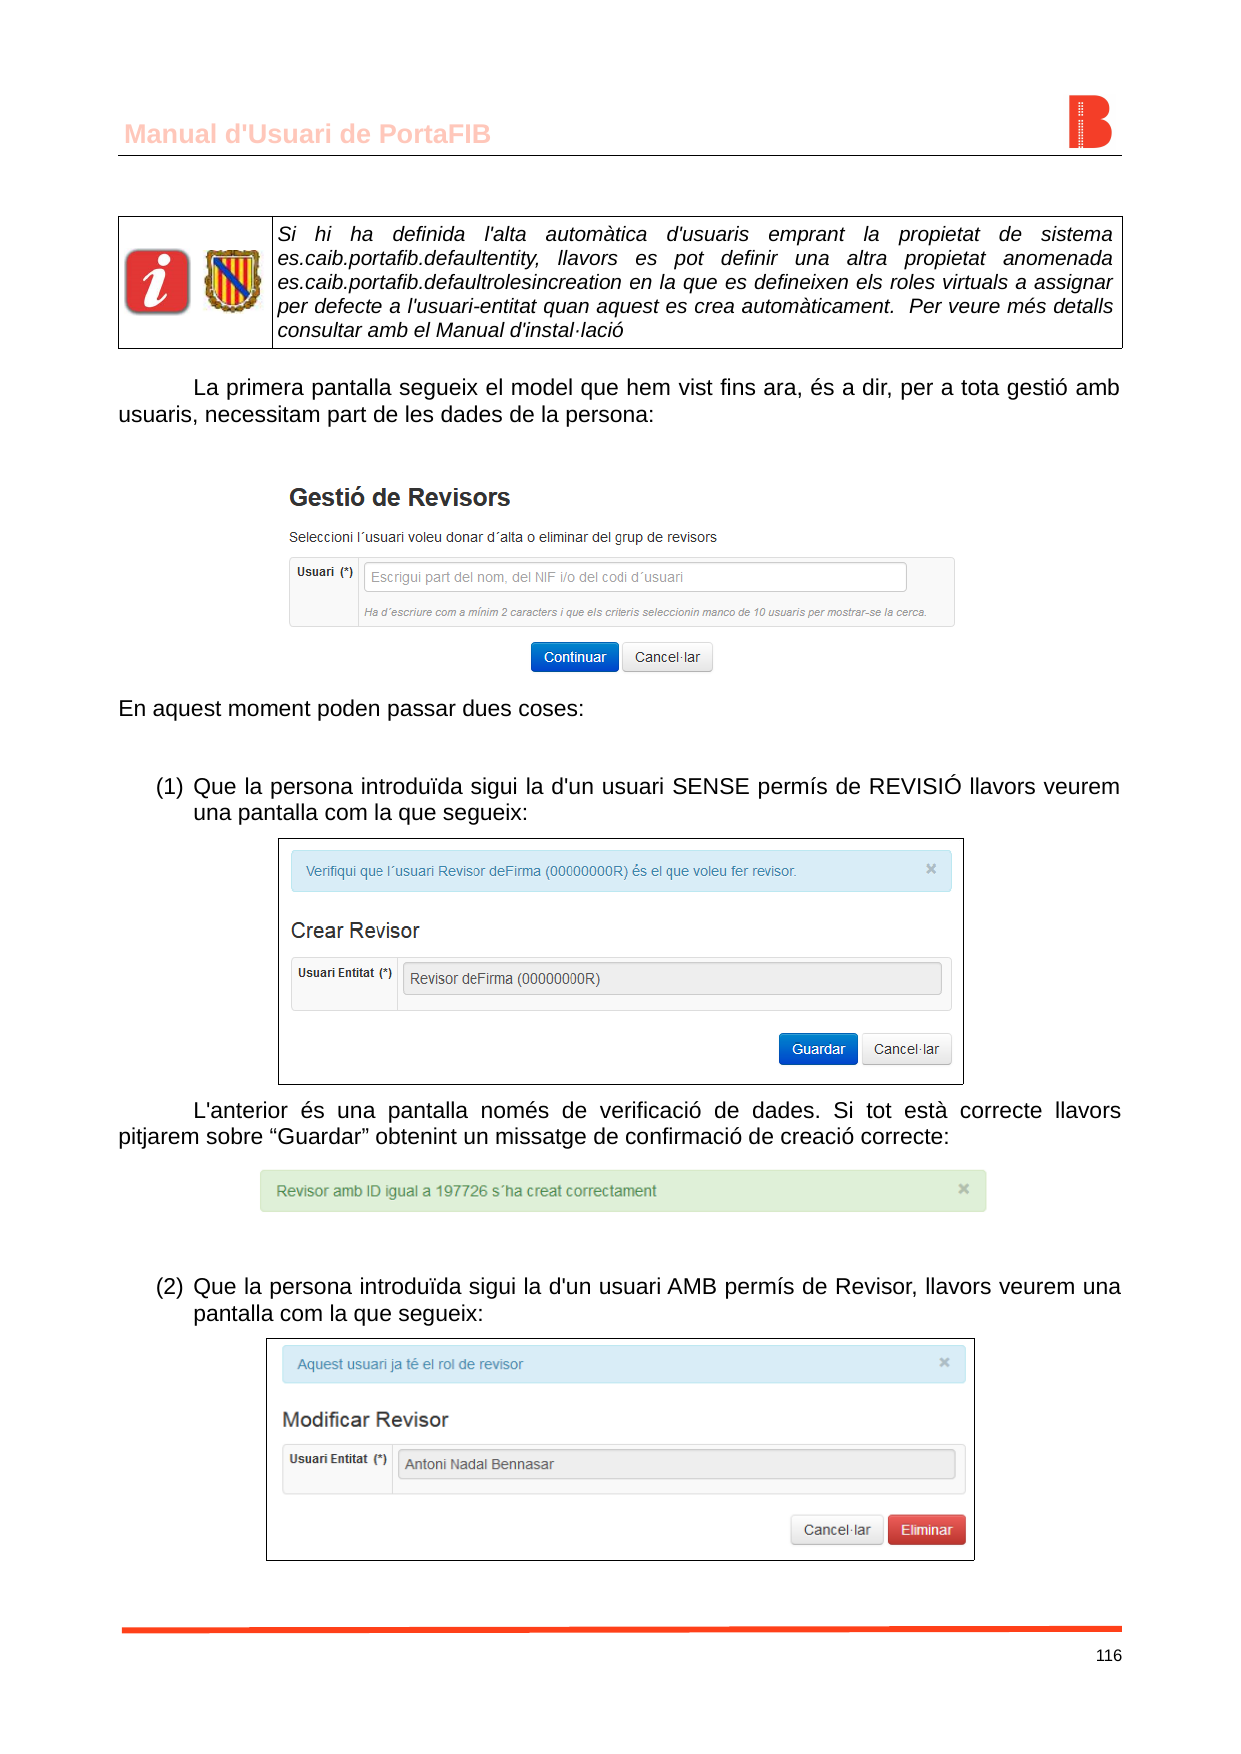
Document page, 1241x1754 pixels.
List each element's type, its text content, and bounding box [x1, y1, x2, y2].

list Que la persona introduïda sigui la d'un usuari SENSE permís de REVISIÓ llavors veurem una pantalla com la que segueix: [156, 773, 1122, 825]
picture [1063, 94, 1117, 150]
list Que la persona introduïda sigui la d'un usuari AMB permís de Revisor, llavors veurem una pantalla com la que segueix: [156, 1273, 1122, 1326]
table_header [119, 217, 195, 348]
text L'anterior és una pantalla només de verificació de dades. Si tot està correcte llavors pitjarem sobre “Guardar” obtenint un missatge de confirmació de creació correcte: [118, 1097, 1122, 1149]
text En aquest moment poden passar dues coses: [118, 695, 1122, 721]
picture [247, 1162, 993, 1222]
picture [269, 1341, 972, 1558]
picture [123, 248, 192, 316]
picture [201, 250, 265, 314]
text La primera pantalla segueix el model que hem vist fins ara, és a dir, per a tota gestió amb usuaris, necessitam part de les dades de la persona: [118, 374, 1122, 427]
picture [279, 478, 962, 683]
picture [280, 840, 960, 1082]
table_header [195, 217, 272, 348]
table_header Si hi ha definida l'alta automàtica d'usuaris emprant la propietat de sistema es.caib.portafib.defaultentity, llavors es pot definir una altra propietat anomenada es.caib.portafib.defaultrolesincreation en la que es defineixen els roles virtuals a assignar per defecte a l'usuari-entitat quan aquest es crea automàticament. Per veure més detalls consultar amb el Manual d'instal·lació [273, 217, 1122, 348]
